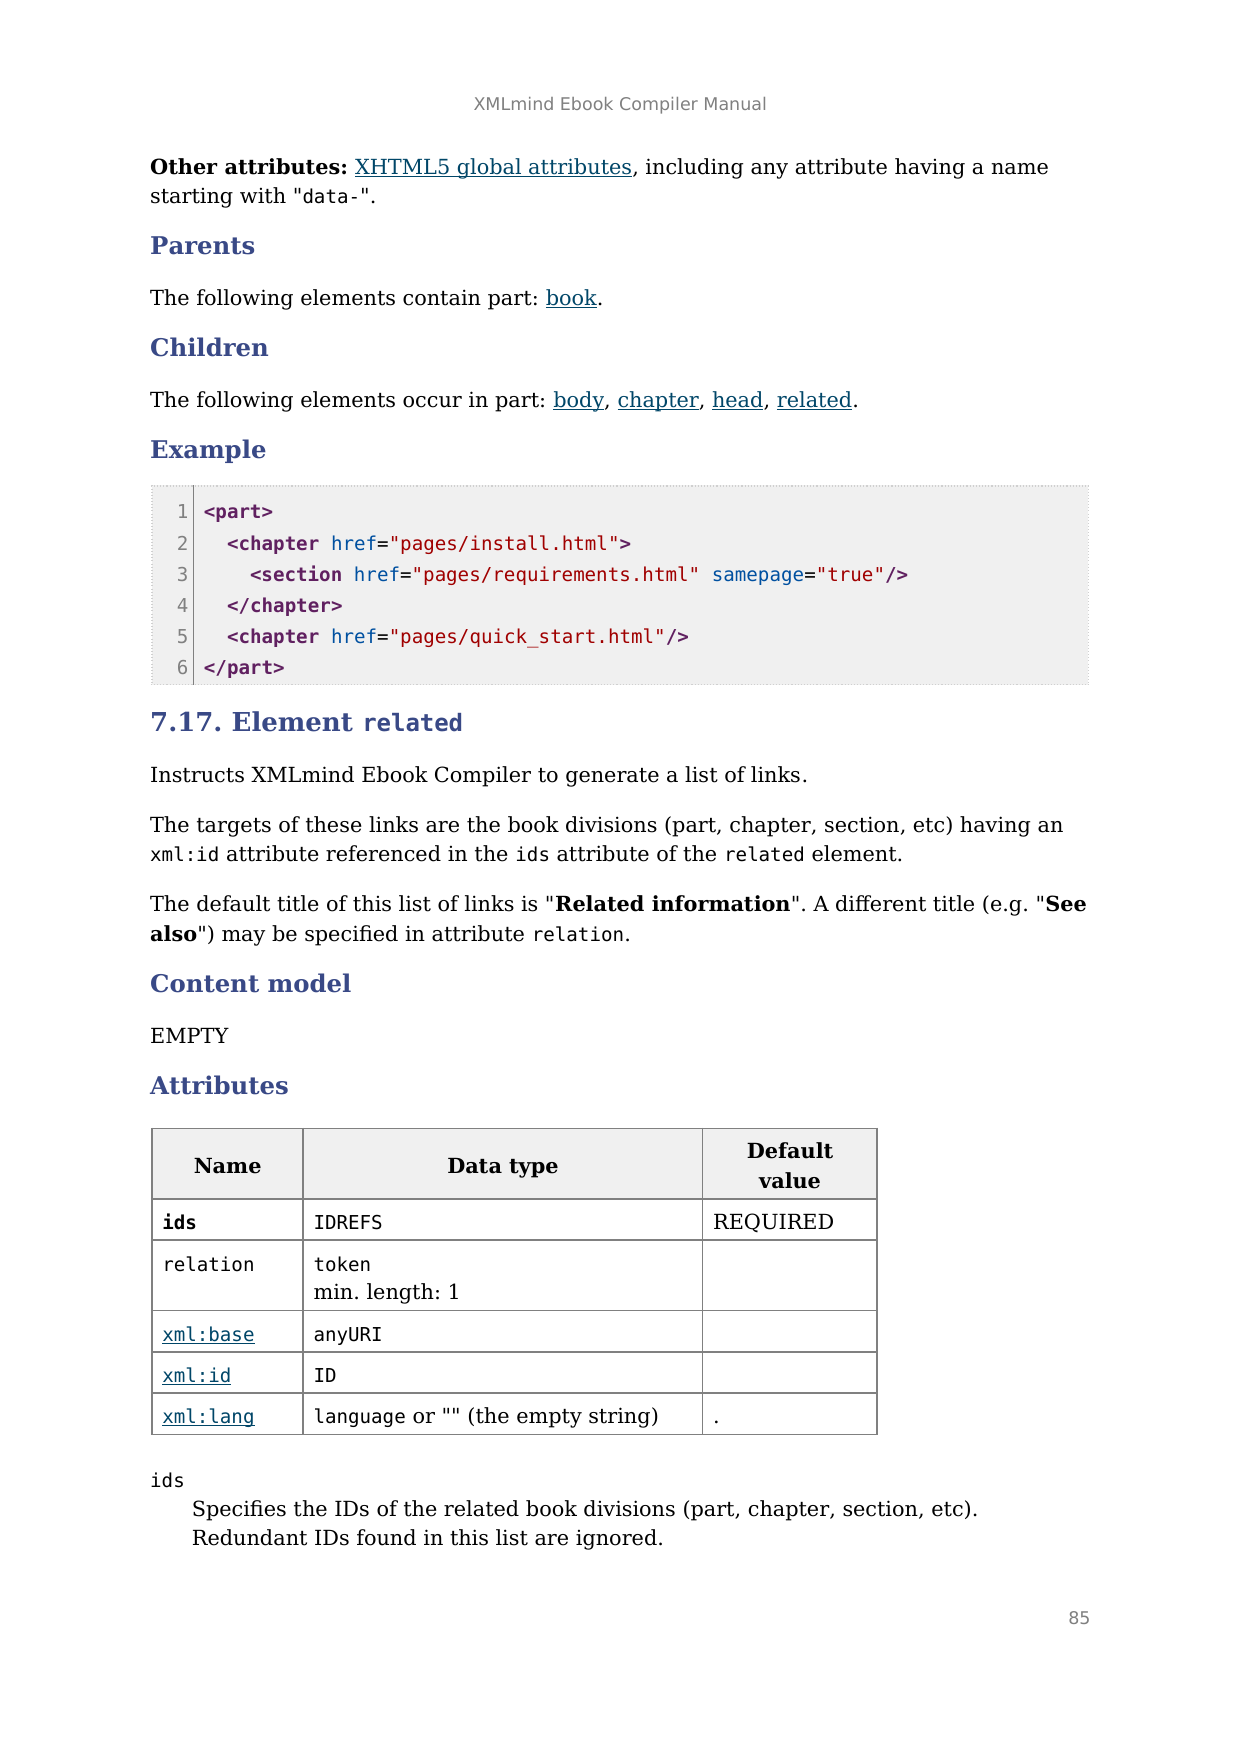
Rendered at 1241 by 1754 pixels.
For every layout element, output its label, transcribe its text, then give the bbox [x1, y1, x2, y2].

table_cell [703, 1311, 876, 1351]
table_cell anyURI [304, 1311, 702, 1351]
table_cell relation [153, 1241, 302, 1310]
text The following elements occur in part: body, chapter, head, related. [150, 383, 1090, 412]
table_cell REQUIRED [703, 1200, 876, 1239]
text The default title of this list of links is "Related information". A different title (e.g. "See also") may be specified in attribute relation. [150, 887, 1090, 946]
table_cell ids [153, 1200, 302, 1239]
table_cell language or "" (the empty string) [304, 1394, 702, 1433]
subtitle 7.17. Element related [150, 706, 1090, 737]
text Attributes [150, 1069, 1090, 1100]
text ids [150, 1463, 1090, 1492]
text Specifies the IDs of the related book divisions (part, chapter, section, etc). Redundant IDs found in this list are ignored. [192, 1492, 1090, 1550]
table_cell xml:id [153, 1353, 302, 1392]
text The following elements contain part: book. [150, 281, 1090, 310]
table_header Data type [304, 1129, 702, 1198]
text Parents [150, 229, 1090, 260]
table_cell ID [304, 1353, 702, 1392]
table_cell xml:lang [153, 1394, 302, 1433]
table_header 1 2 3 4 5 6 [152, 485, 193, 684]
text Example [150, 433, 1090, 464]
text Content model [150, 967, 1090, 998]
table_header Default value [703, 1129, 876, 1198]
table_cell [703, 1353, 876, 1392]
table_cell . [703, 1394, 876, 1433]
text Instructs XMLmind Ebook Compiler to generate a list of links. [150, 758, 1090, 787]
text Children [150, 331, 1090, 362]
table_cell xml:base [153, 1311, 302, 1351]
text The targets of these links are the book divisions (part, chapter, section, etc) having an xml:id attribute referenced in the ids attribute of the related element. [150, 808, 1090, 867]
table_cell IDREFS [304, 1200, 702, 1239]
table_cell [703, 1241, 876, 1310]
table_cell token min. length: 1 [304, 1241, 702, 1310]
text EMPTY [150, 1019, 1090, 1048]
table_header Name [153, 1129, 302, 1198]
text Other attributes: XHTML5 global attributes, including any attribute having a name starting with "data-". [150, 150, 1090, 208]
table_header <part> <chapter href="pages/install.html"> <section href="pages/requirements.html" samepage="true"/> </chapter> <chapter href="pages/quick_start.html"/> </part> [194, 485, 1088, 684]
